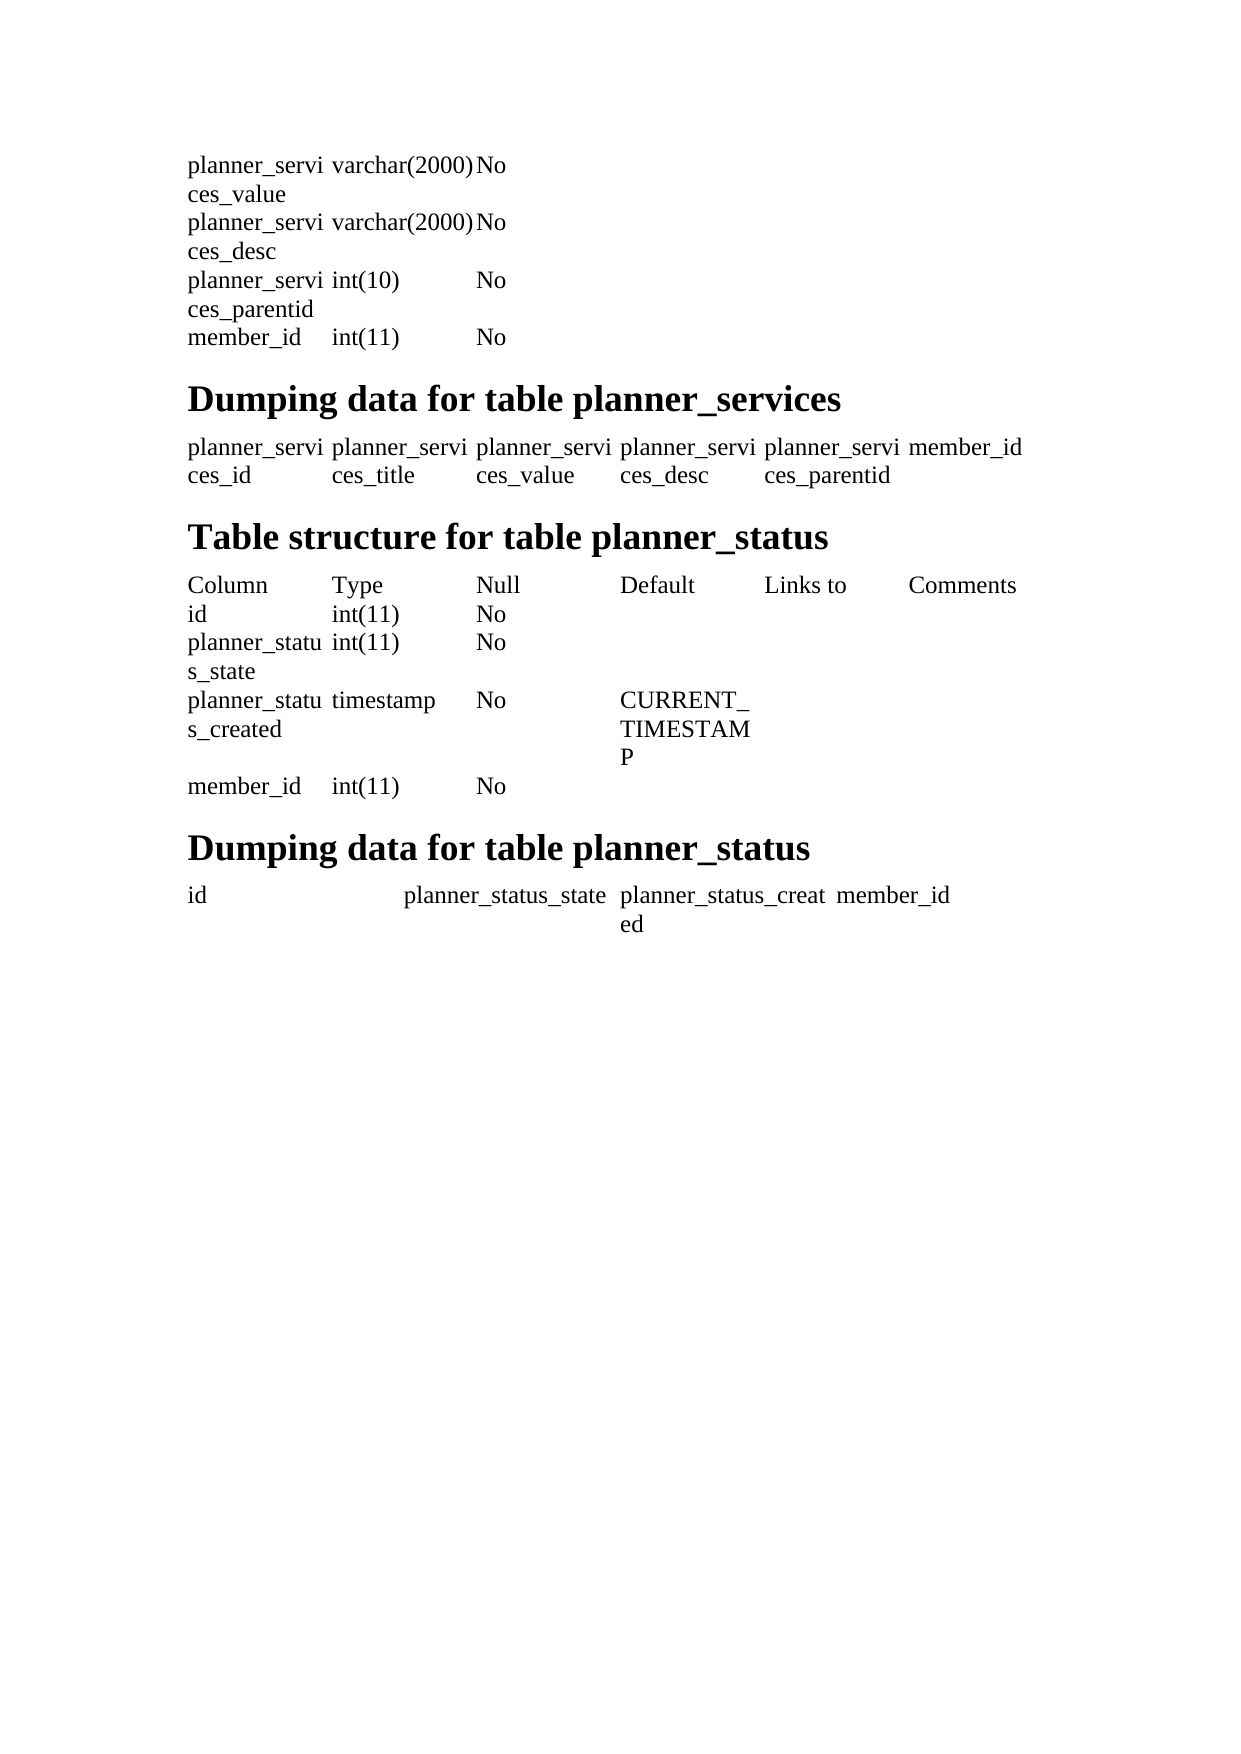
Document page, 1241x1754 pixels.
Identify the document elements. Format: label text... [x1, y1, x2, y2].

table_header planner_status_created [620, 881, 836, 938]
table_header Type [332, 570, 476, 599]
table_cell varchar(2000) [332, 150, 476, 207]
table_cell [764, 628, 908, 685]
table_cell [764, 150, 908, 207]
table_header Comments [908, 570, 1053, 599]
table_header planner_services_desc [620, 432, 764, 489]
table_cell [764, 685, 908, 771]
table_cell int(11) [332, 323, 476, 351]
table_cell [764, 771, 908, 800]
table_header member_id [908, 432, 1053, 489]
table_header Null [476, 570, 620, 599]
table_cell id [188, 599, 332, 627]
table_cell No [476, 150, 620, 207]
subtitle Dumping data for table planner_services [187, 376, 1053, 419]
table_cell planner_services_desc [188, 208, 332, 265]
table_cell No [476, 599, 620, 627]
table_cell [764, 265, 908, 322]
table_header planner_services_value [476, 432, 620, 489]
table_cell int(11) [332, 771, 476, 800]
table_header id [188, 881, 404, 938]
table_header Column [188, 570, 332, 599]
table_cell No [476, 208, 620, 265]
table_header planner_services_id [188, 432, 332, 489]
table_cell [764, 208, 908, 265]
table_cell planner_services_parentid [188, 265, 332, 322]
table_cell int(10) [332, 265, 476, 322]
table_cell planner_status_state [188, 628, 332, 685]
table_cell [620, 628, 764, 685]
table_header planner_services_title [332, 432, 476, 489]
table_header Default [620, 570, 764, 599]
table_cell [620, 599, 764, 627]
subtitle Dumping data for table planner_status [187, 825, 1053, 868]
table_cell member_id [188, 771, 332, 800]
subtitle Table structure for table planner_status [187, 514, 1053, 557]
table_cell No [476, 771, 620, 800]
table_cell planner_services_value [188, 150, 332, 207]
table_header planner_services_parentid [764, 432, 908, 489]
table_cell [620, 208, 764, 265]
table_cell varchar(2000) [332, 208, 476, 265]
table_cell [620, 150, 764, 207]
table_cell [764, 599, 908, 627]
table_cell CURRENT_TIMESTAMP [620, 685, 764, 771]
table_cell [764, 323, 908, 351]
table_cell int(11) [332, 628, 476, 685]
table_cell planner_status_created [188, 685, 332, 771]
table_cell timestamp [332, 685, 476, 771]
table_header member_id [836, 881, 1053, 938]
table_header planner_status_state [404, 881, 620, 938]
table_cell [620, 771, 764, 800]
table_cell member_id [188, 323, 332, 351]
table_cell No [476, 323, 620, 351]
table_cell [620, 323, 764, 351]
table_cell No [476, 685, 620, 771]
table_cell int(11) [332, 599, 476, 627]
table_cell No [476, 265, 620, 322]
table_cell No [476, 628, 620, 685]
table_header Links to [764, 570, 908, 599]
table_cell [620, 265, 764, 322]
